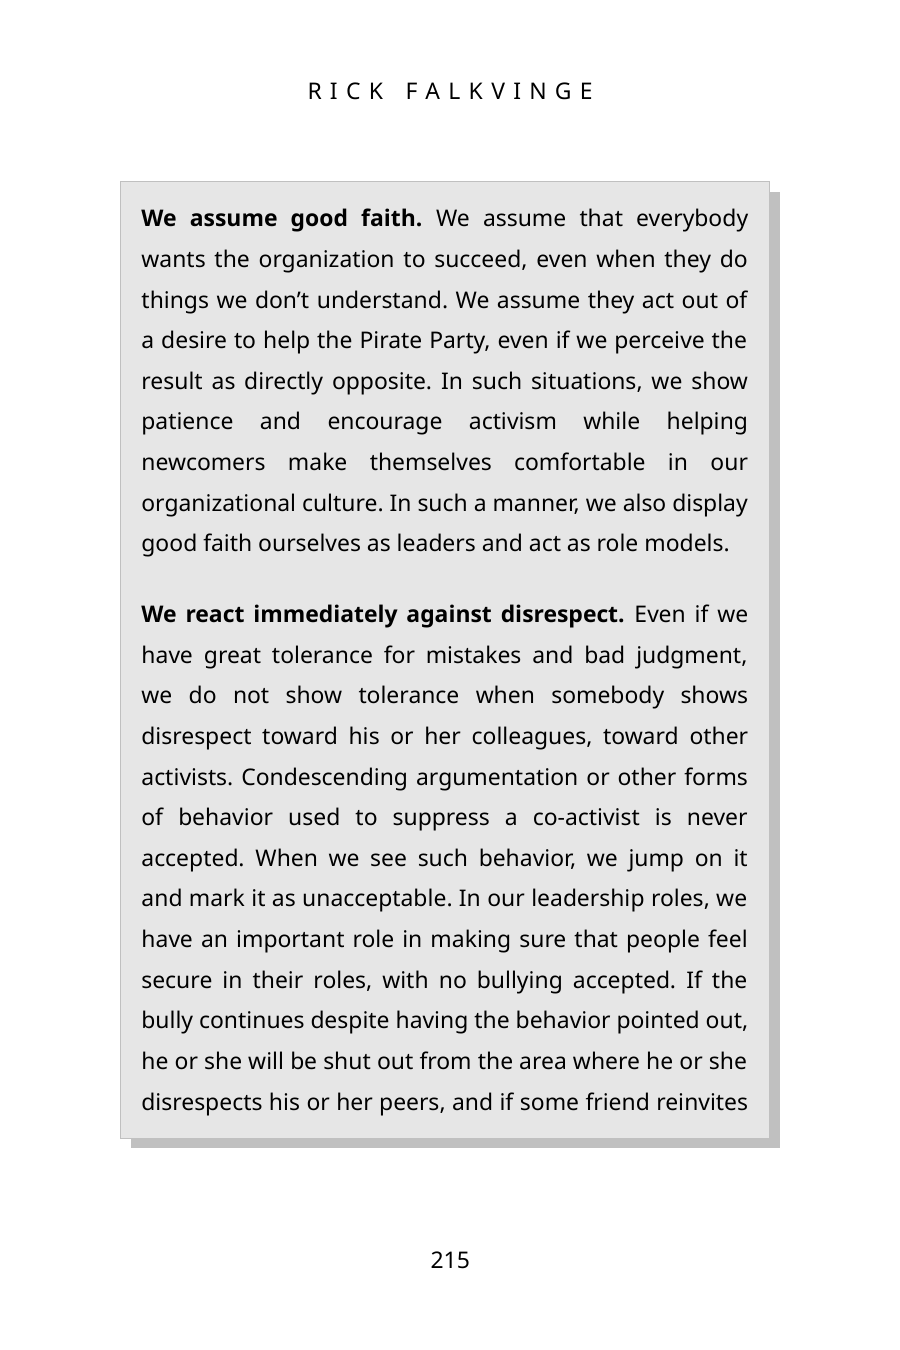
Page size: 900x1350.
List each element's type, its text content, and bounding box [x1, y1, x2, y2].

text We react immediately against disrespect. Even if we have great tolerance for mistakes and bad judgment, we do not show tolerance when somebody shows disrespect toward his or her colleagues, toward other activists. Condescending argumentation or other forms of behavior used to suppress a co-activist is never accepted. When we see such behavior, we jump on it and mark it as unacceptable. In our leadership roles, we have an important role in making sure that people feel secure in their roles, with no bullying accepted. If the bully continues despite having the behavior pointed out, he or she will be shut out from the area where he or she disrespects his or her peers, and if some friend reinvites [121, 577, 769, 1138]
text We assume good faith. We assume that everybody wants the organization to succeed, even when they do things we don’t understand. We assume they act out of a desire to help the Pirate Party, even if we perceive the result as directly opposite. In such situations, we show patience and encourage activism while helping newcomers make themselves comfortable in our organizational culture. In such a manner, we also display good faith ourselves as leaders and act as role models. [121, 182, 769, 559]
